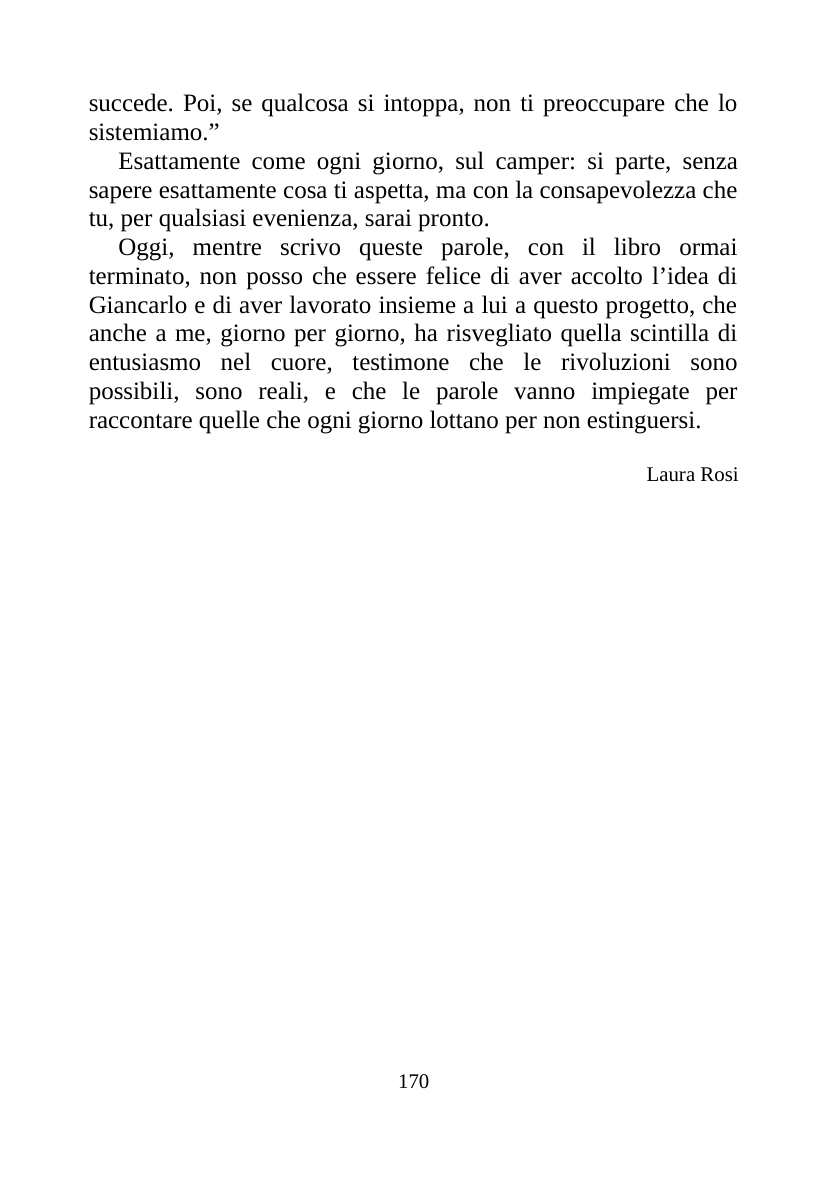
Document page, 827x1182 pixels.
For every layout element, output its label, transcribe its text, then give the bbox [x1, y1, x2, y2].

text Laura Rosi [88, 462, 738, 486]
text Esattamente come ogni giorno, sul camper: si parte, senza sapere esattamente cosa ti aspetta, ma con la consapevolezza che tu, per qualsiasi evenienza, sarai pronto. [88, 146, 738, 232]
text succede. Poi, se qualcosa si intoppa, non ti preoccupare che lo sistemiamo.” [88, 88, 738, 146]
text Oggi, mentre scrivo queste parole, con il libro ormai terminato, non posso che essere felice di aver accolto l’idea di Giancarlo e di aver lavorato insieme a lui a questo progetto, che anche a me, giorno per giorno, ha risvegliato quella scintilla di entusiasmo nel cuore, testimone che le rivoluzioni sono possibili, sono reali, e che le parole vanno impiegate per raccontare quelle che ogni giorno lottano per non estinguersi. [88, 232, 738, 433]
